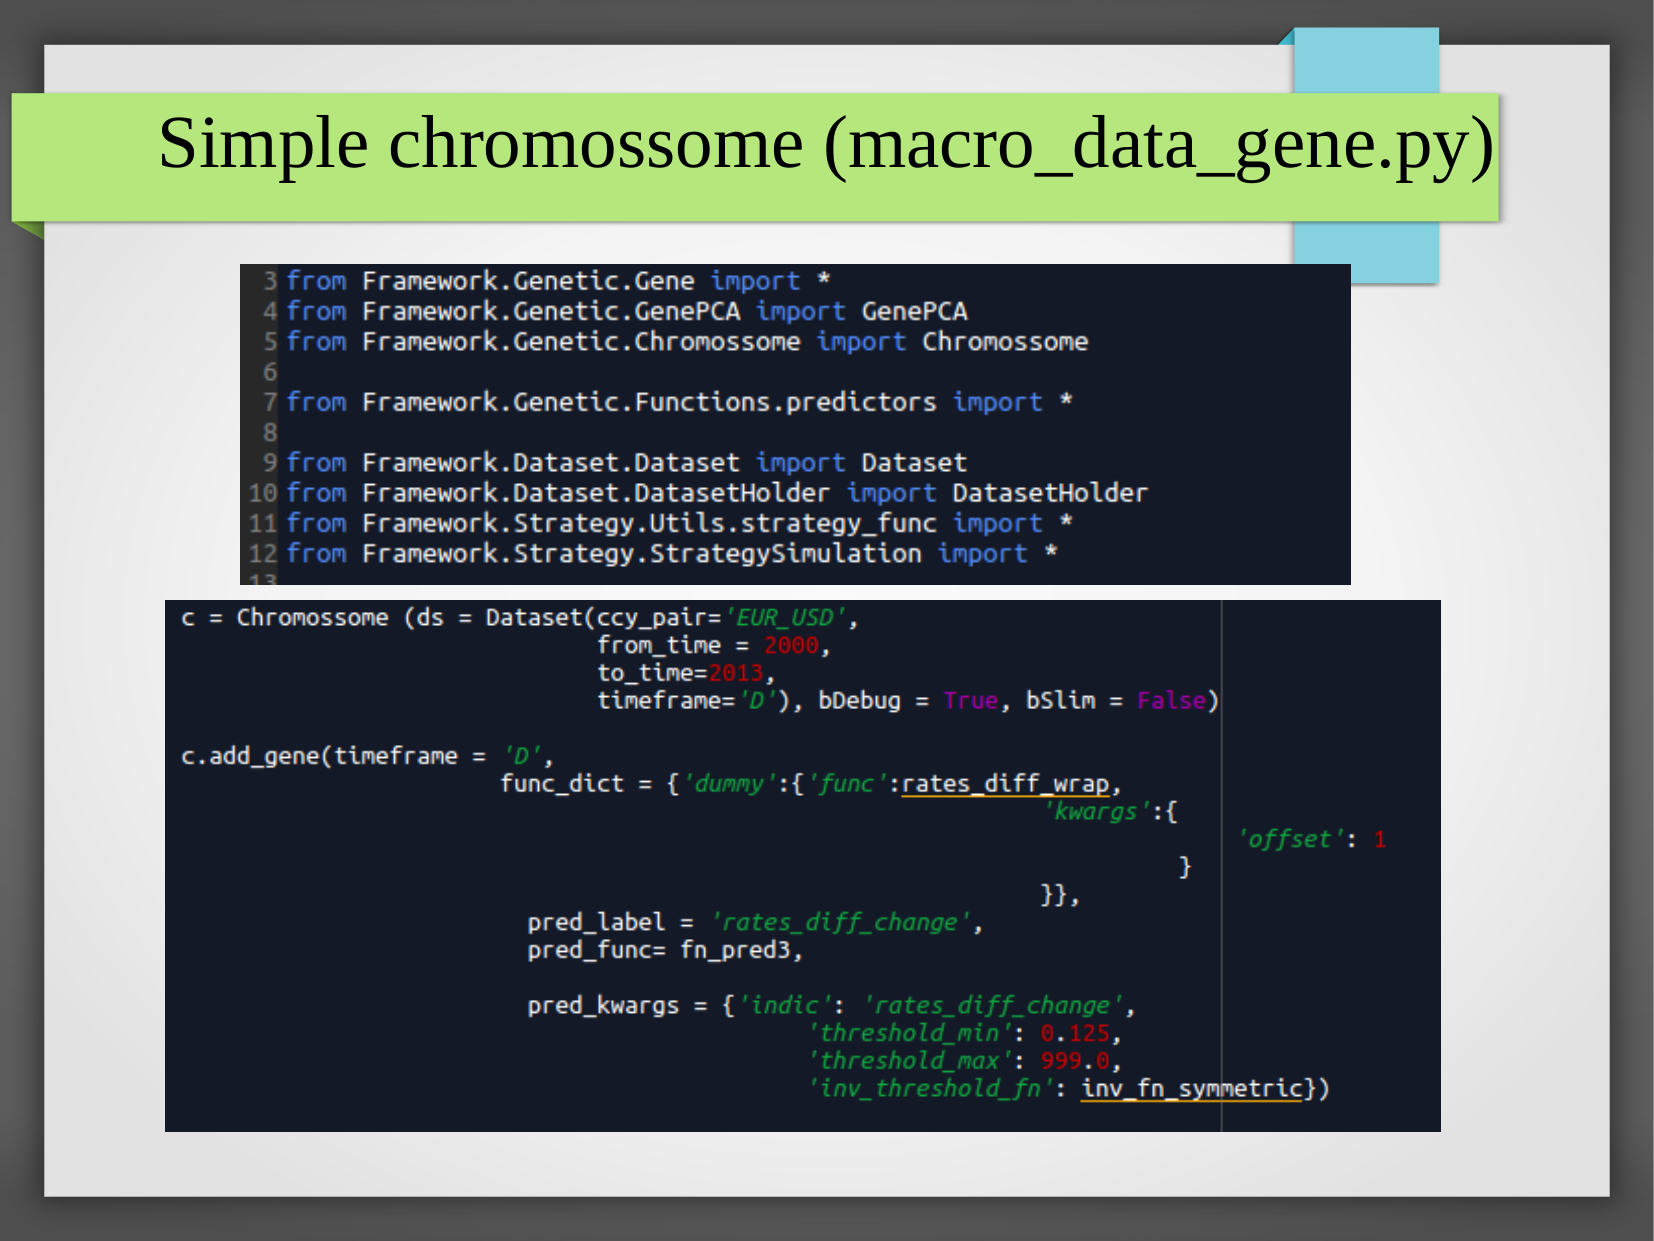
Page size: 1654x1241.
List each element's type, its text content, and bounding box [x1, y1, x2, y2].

picture [0, 0, 1654, 1241]
title Simple chromossome (macro_data_gene.py) [82, 39, 1571, 247]
